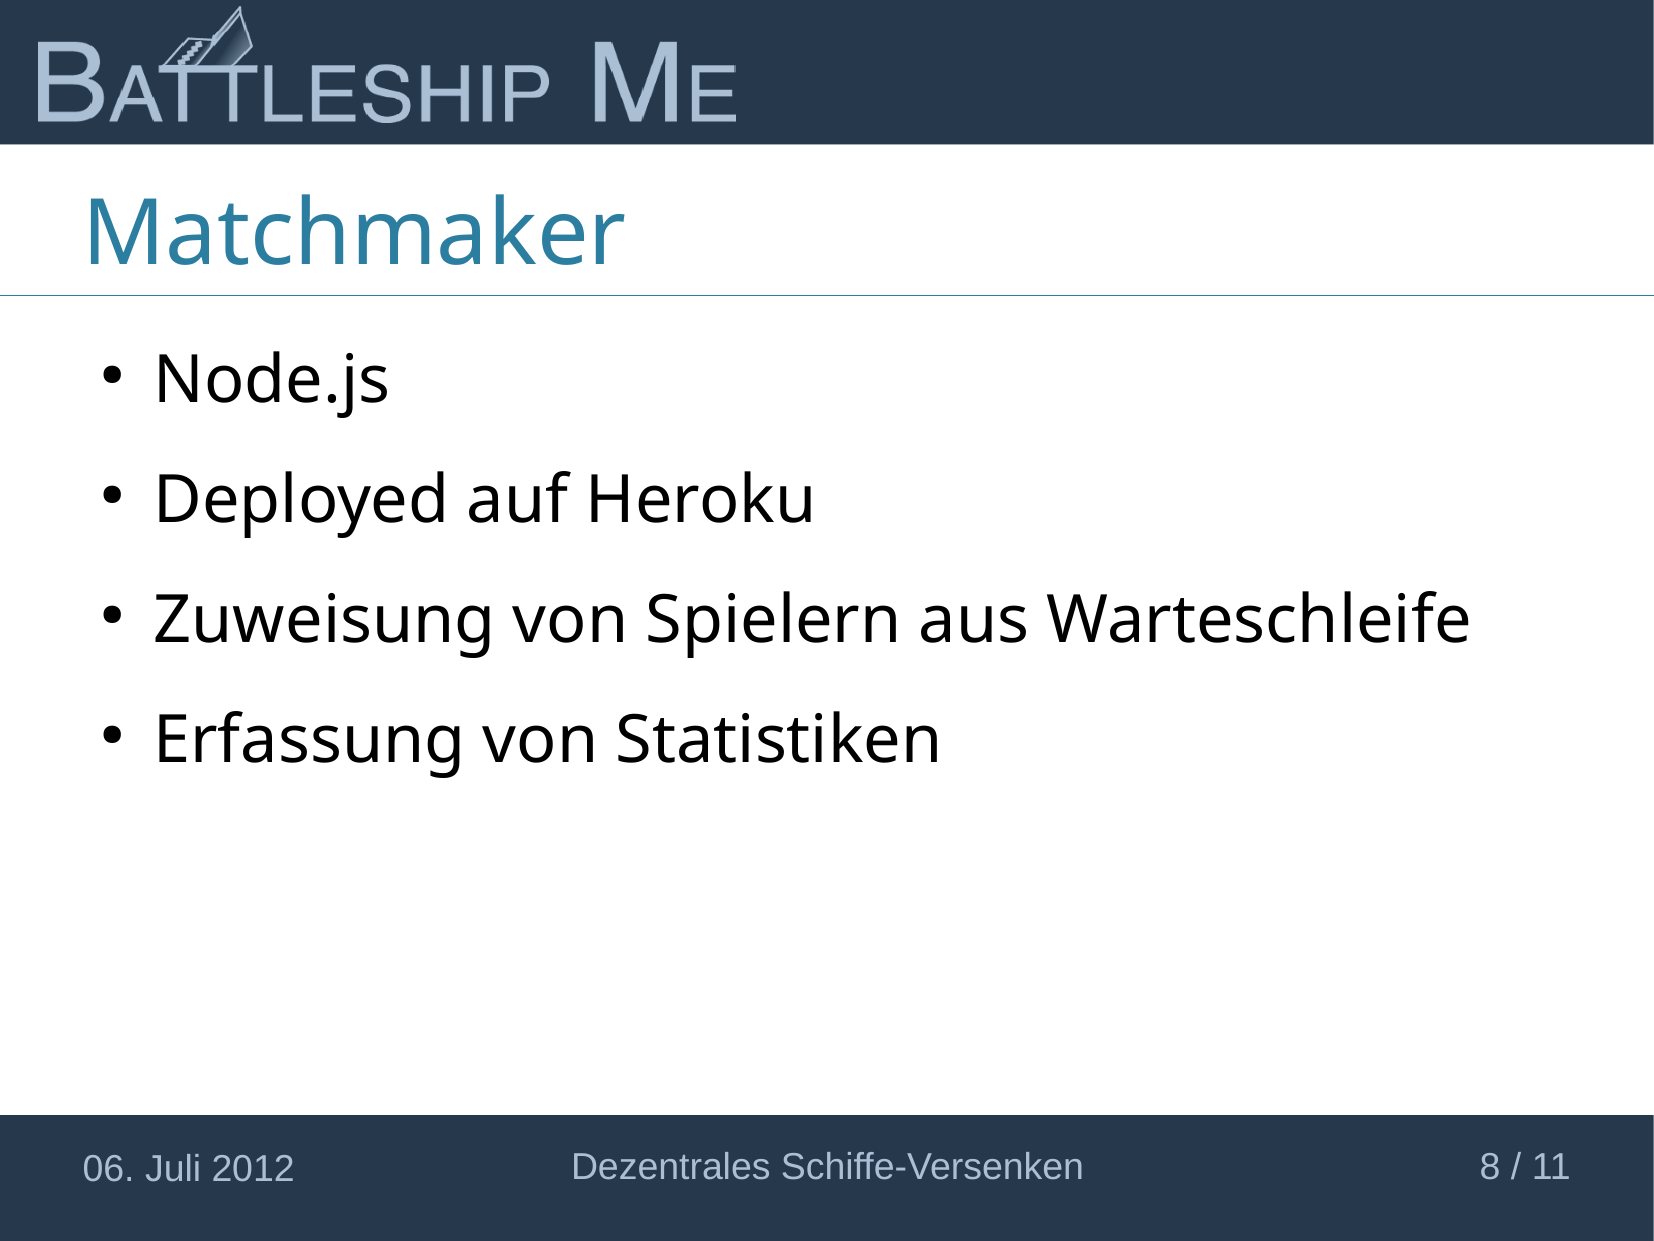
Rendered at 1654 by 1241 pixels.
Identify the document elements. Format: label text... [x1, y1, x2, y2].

list Node.js Deployed auf Heroku Zuweisung von Spielern aus Warteschleife Erfassung von Statistiken [82, 330, 1538, 1010]
picture [0, 296, 1654, 1241]
picture [0, 0, 1654, 295]
title Matchmaker [82, 174, 1571, 283]
